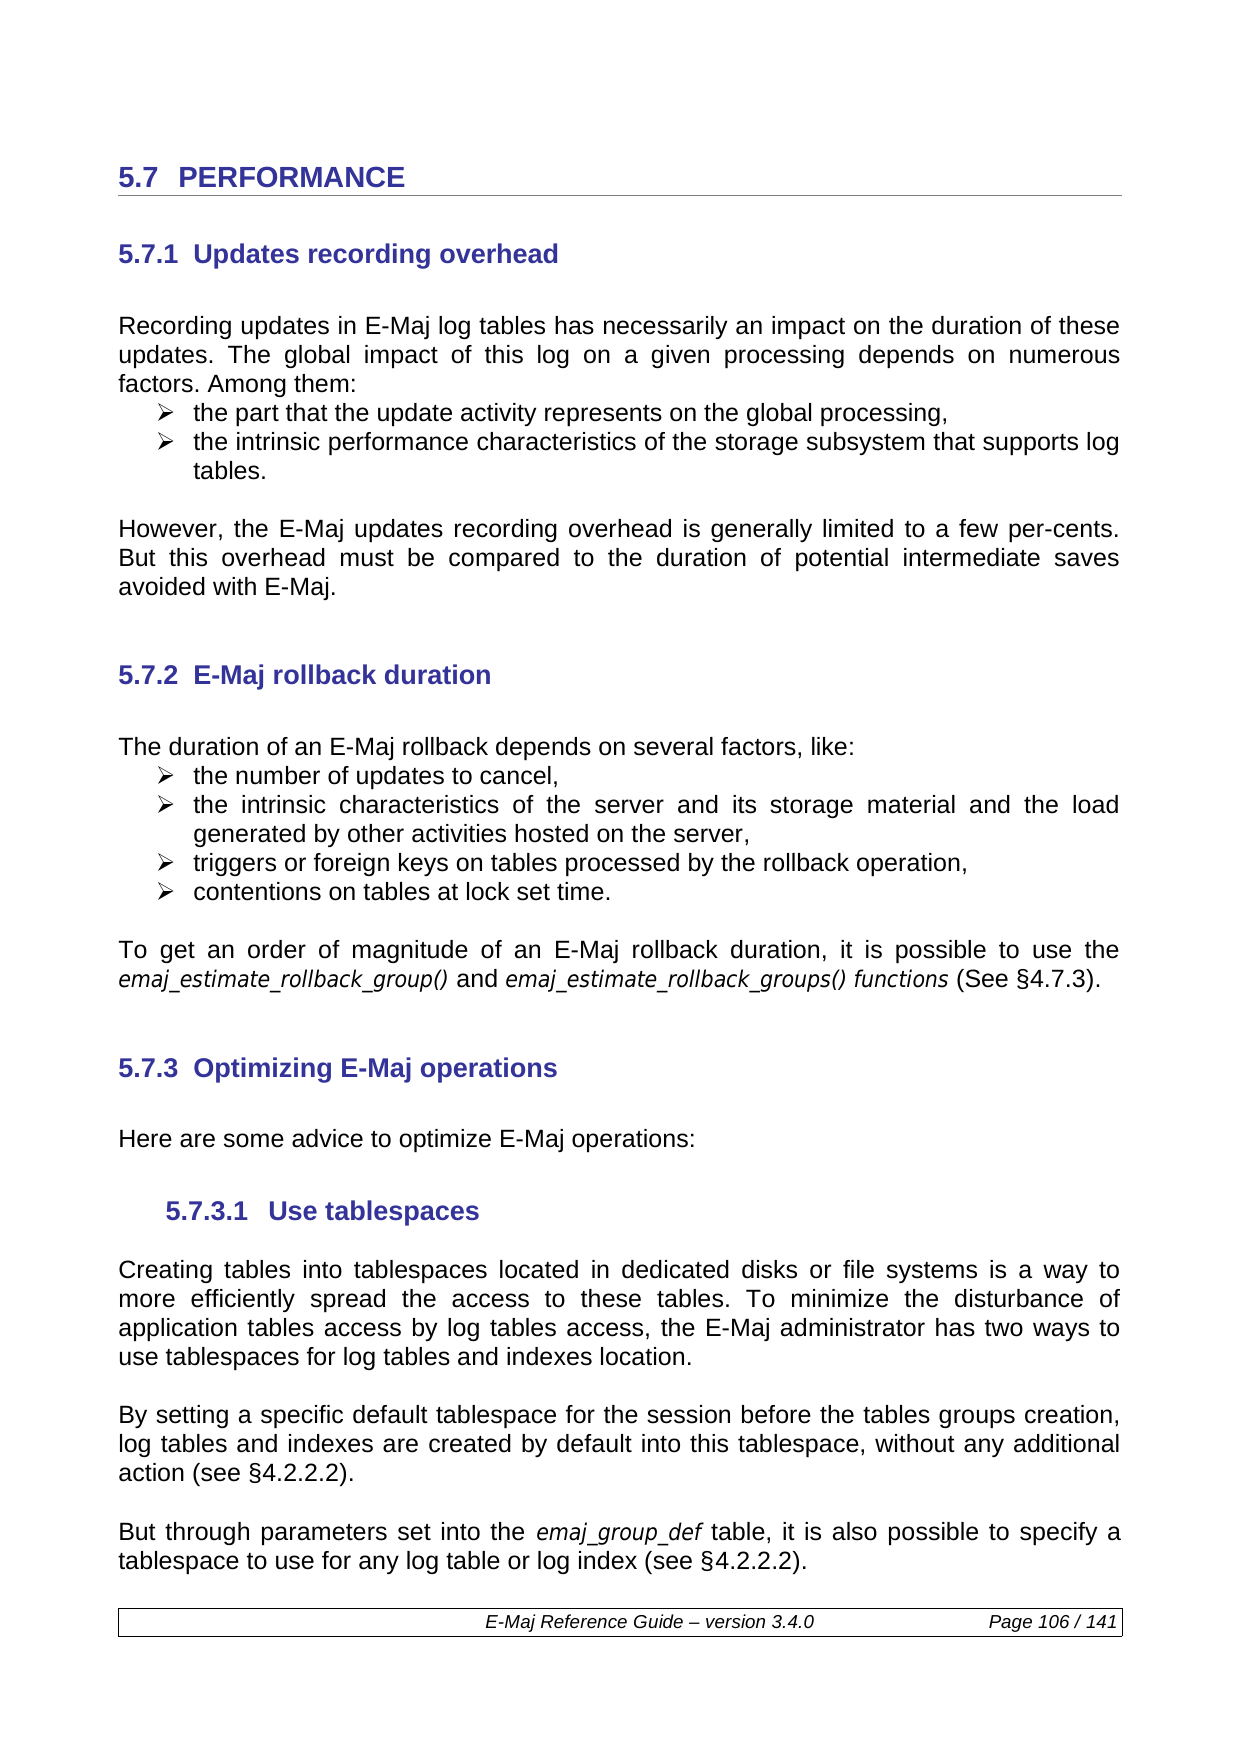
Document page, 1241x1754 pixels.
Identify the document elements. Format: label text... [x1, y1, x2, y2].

text By setting a specific default tablespace for the session before the tables groups creation, log tables and indexes are created by default into this tablespace, without any additional action (see §4.2.2.2). [118, 1400, 1122, 1487]
text Creating tables into tablespaces located in dedicated disks or file systems is a way to more efficiently spread the access to these tables. To minimize the disturbance of application tables access by log tables access, the E-Maj administrator has two ways to use tablespaces for log tables and indexes location. [118, 1255, 1122, 1371]
list the part that the update activity represents on the global processing, [156, 398, 1122, 427]
list triggers or foreign keys on tables processed by the rollback operation, [156, 848, 1122, 877]
text But through parameters set into the emaj_group_def table, it is also possible to specify a tablespace to use for any log table or log index (see §4.2.2.2). [118, 1516, 1122, 1574]
subtitle Optimizing E-Maj operations [118, 1052, 1122, 1083]
text However, the E-Maj updates recording overhead is generally limited to a few per-cents. But this overhead must be compared to the duration of potential intermediate saves avoided with E-Maj. [118, 514, 1122, 601]
list the intrinsic characteristics of the server and its storage material and the load generated by other activities hosted on the server, [156, 790, 1122, 848]
subtitle Use tablespaces [165, 1195, 1122, 1226]
subtitle Updates recording overhead [118, 238, 1122, 269]
subtitle Performance [118, 160, 1122, 195]
text Recording updates in E-Maj log tables has necessarily an impact on the duration of these updates. The global impact of this log on a given processing depends on numerous factors. Among them: [118, 311, 1122, 398]
list the number of updates to cancel, [156, 761, 1122, 790]
subtitle E-Maj rollback duration [118, 659, 1122, 690]
list the intrinsic performance characteristics of the storage subsystem that supports log tables. [156, 427, 1122, 485]
text To get an order of magnitude of an E-Maj rollback duration, it is possible to use the emaj_estimate_rollback_group() and emaj_estimate_rollback_groups() functions (See §4.7.3). [118, 935, 1122, 993]
list contentions on tables at lock set time. [156, 877, 1122, 906]
text The duration of an E-Maj rollback depends on several factors, like: [118, 732, 1122, 761]
text Here are some advice to optimize E-Maj operations: [118, 1124, 1122, 1153]
